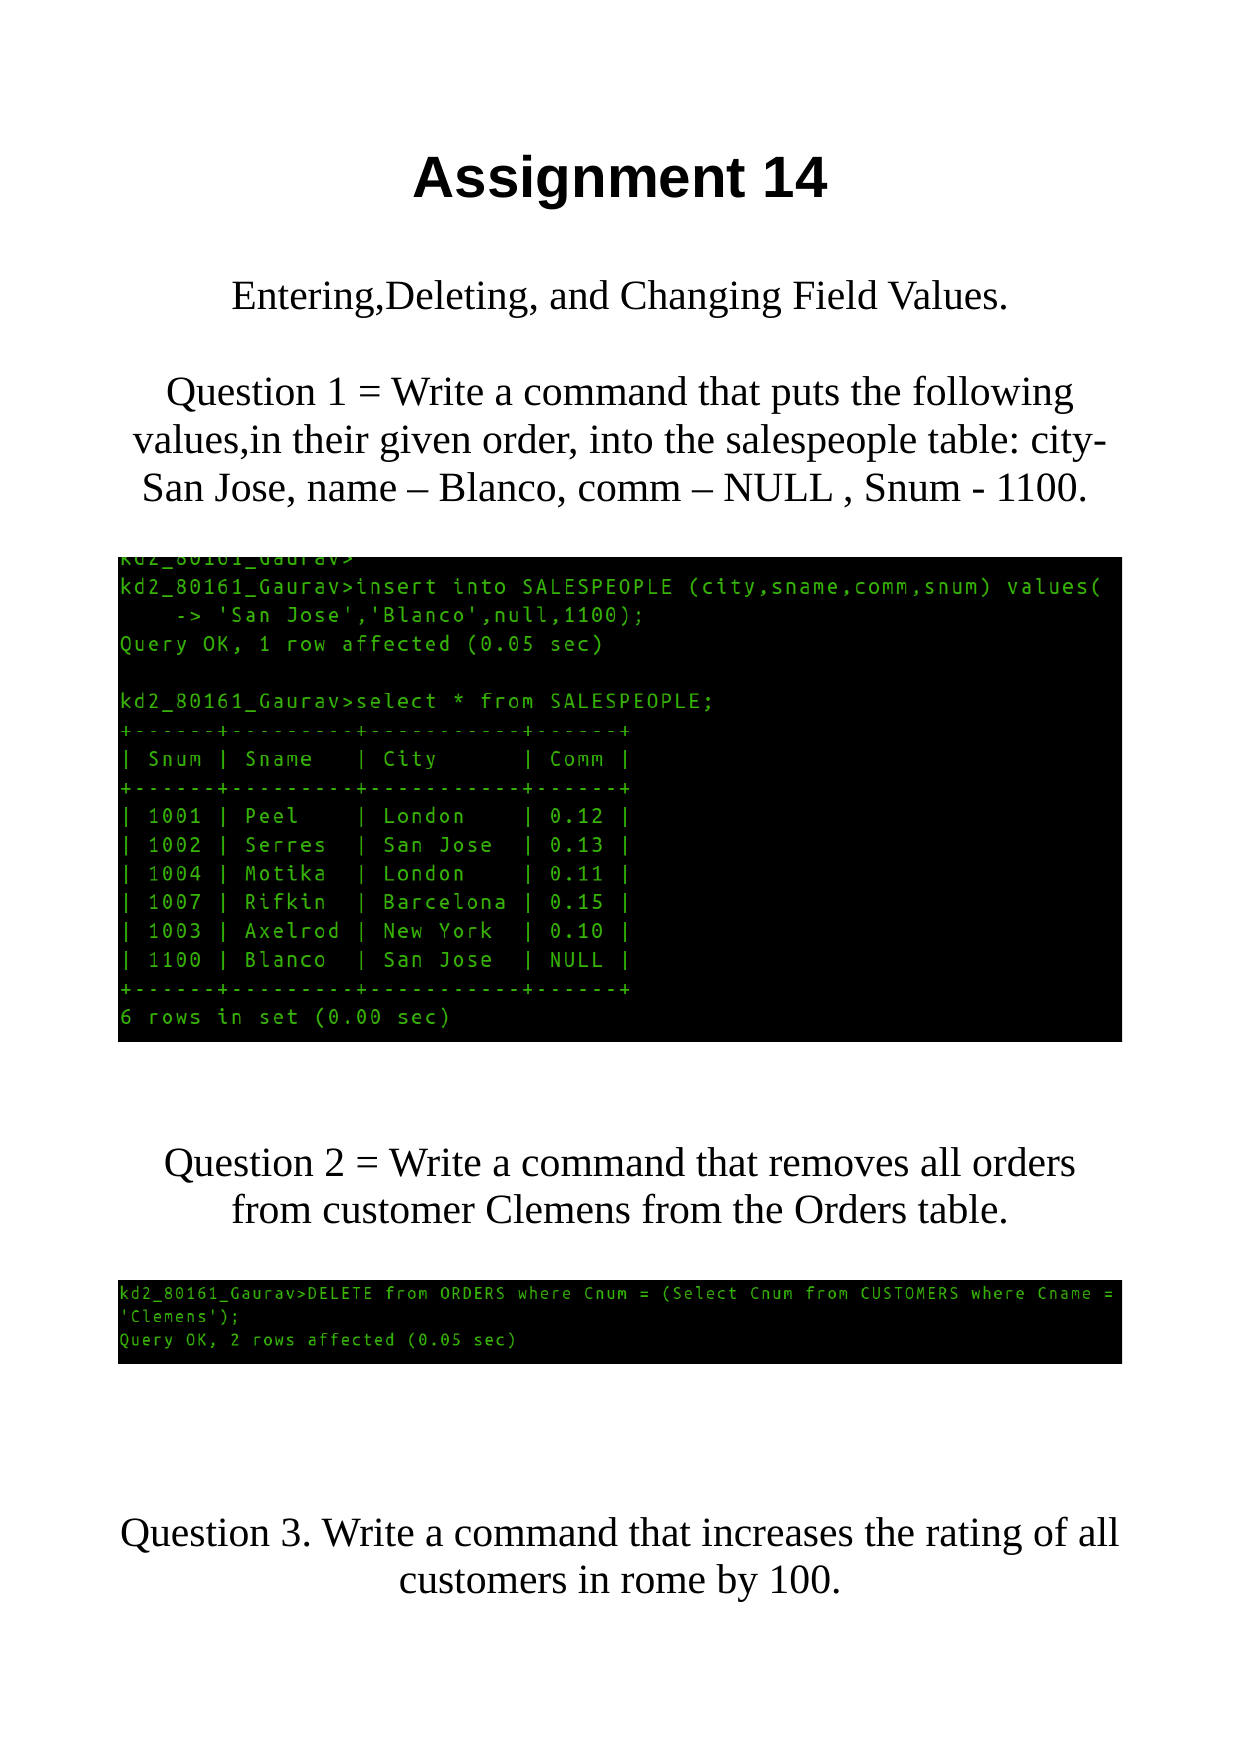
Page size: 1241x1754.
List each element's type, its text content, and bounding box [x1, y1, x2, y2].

text Question 1 = Write a command that puts the following values,in their given order, into the salespeople table: city- San Jose, name – Blanco, comm – NULL , Snum - 1100. [118, 366, 1122, 510]
picture [118, 1280, 1123, 1364]
text Entering,Deleting, and Changing Field Values. [118, 270, 1122, 318]
text Question 2 = Write a command that removes all orders from customer Clemens from the Orders table. [118, 1137, 1122, 1233]
title Assignment 14 [118, 143, 1122, 210]
picture [118, 557, 1123, 1042]
text Question 3. Write a command that increases the rating of all customers in rome by 100. [118, 1507, 1122, 1603]
